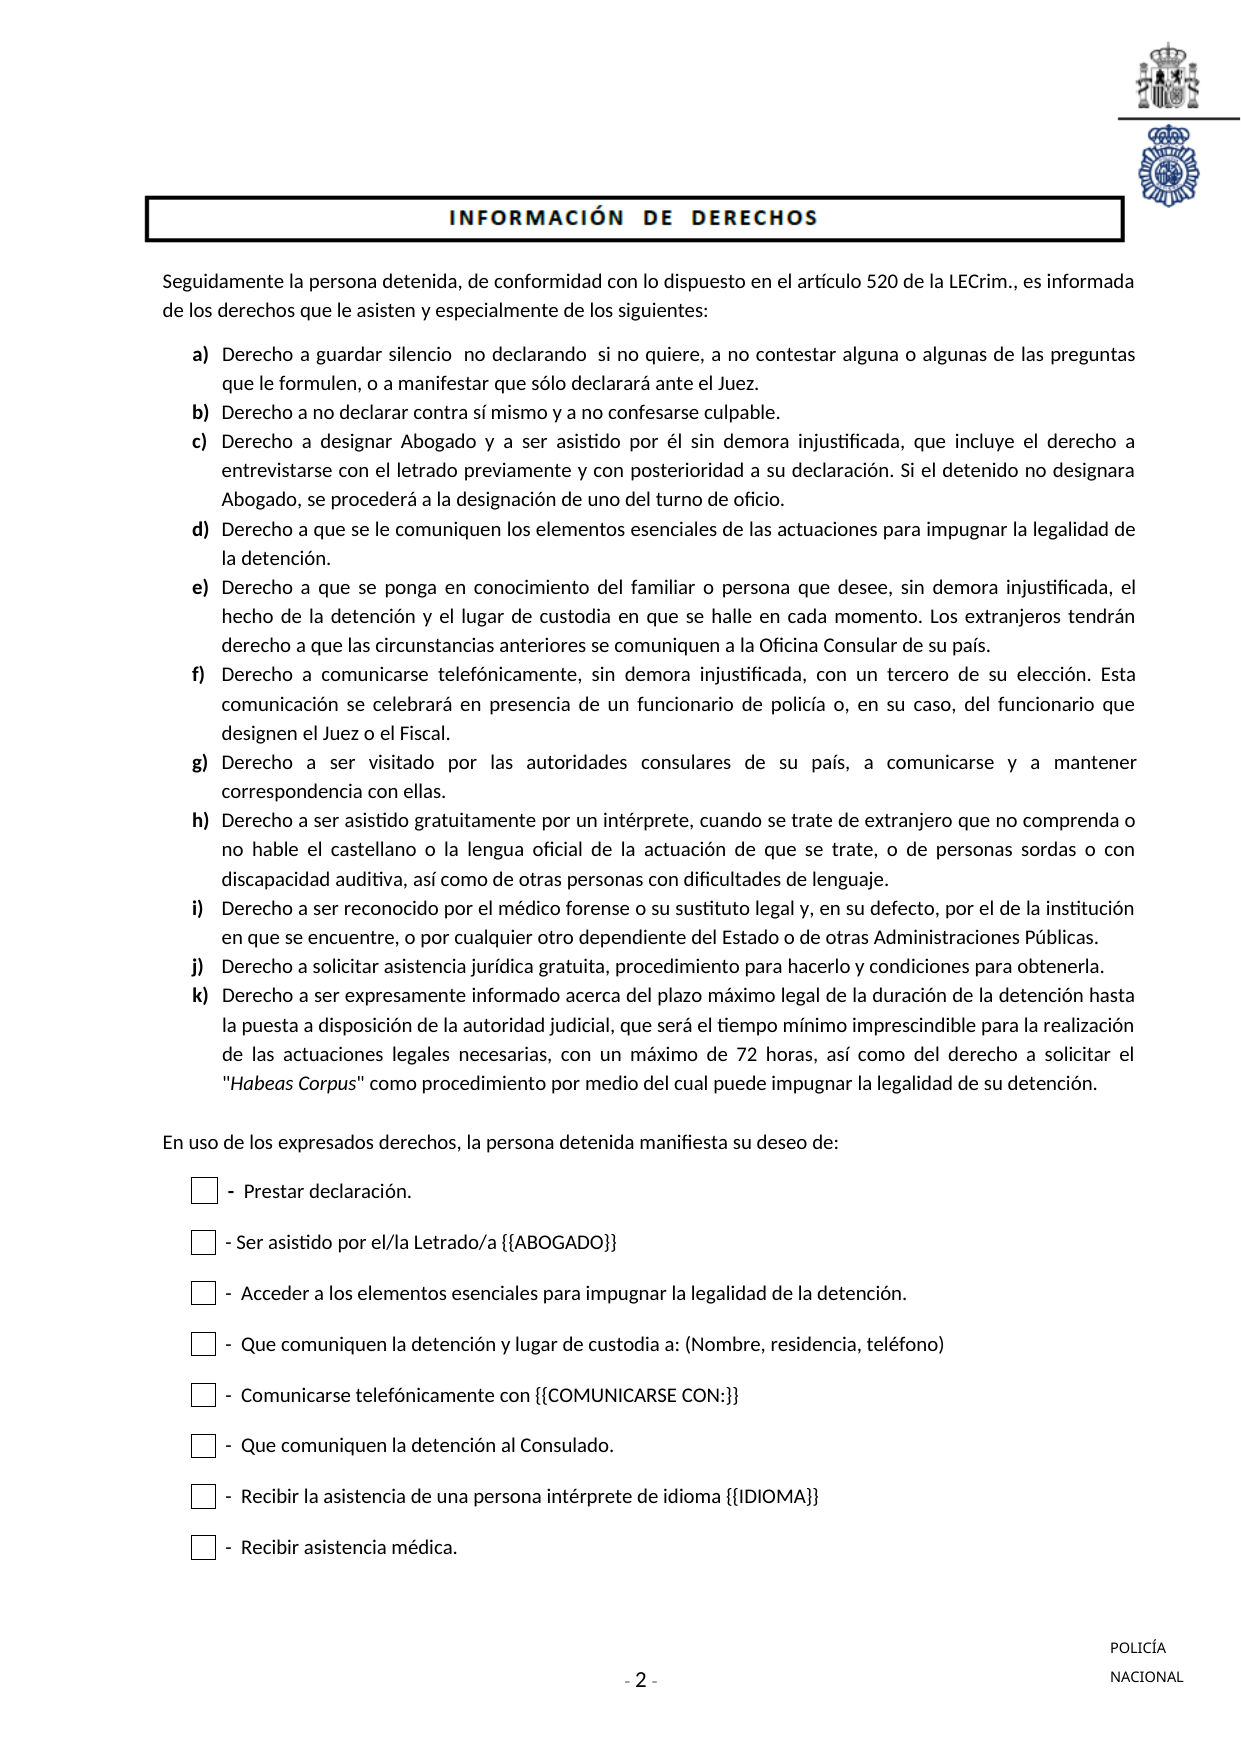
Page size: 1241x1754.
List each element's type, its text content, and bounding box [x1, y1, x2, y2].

list Derecho a ser asistido gratuitamente por un intérprete, cuando se trate de extranjero que no comprenda o no hable el castellano o la lengua oficial de la actuación de que se trate, o de personas sordas o con discapacidad auditiva, así como de otras personas con dificultades de lenguaje. [192, 807, 1138, 891]
list - Comunicarse telefónicamente con {{COMUNICARSE CON:}} [190, 1382, 1211, 1407]
list Derecho a no declarar contra sí mismo y a no confesarse culpable. [192, 399, 1211, 424]
list Derecho a designar Abogado y a ser asistido por él sin demora injustificada, que incluye el derecho a entrevistarse con el letrado previamente y con posterioridad a su declaración. Si el detenido no designara Abogado, se procederá a la designación de uno del turno de oficio. [192, 428, 1138, 512]
list - Recibir la asistencia de una persona intérprete de idioma {{IDIOMA}} [190, 1483, 1211, 1509]
text Seguidamente la persona detenida, de conformidad con lo dispuesto en el artículo 520 de la LECrim., es informada de los derechos que le asisten y especialmente de los siguientes: [162, 268, 1137, 322]
list Derecho a que se ponga en conocimiento del familiar o persona que desee, sin demora injustificada, el hecho de la detención y el lugar de custodia en que se halle en cada momento. Los extranjeros tendrán derecho a que las circunstancias anteriores se comuniquen a la Oficina Consular de su país. [192, 574, 1138, 658]
list Derecho a ser visitado por las autoridades consulares de su país, a comunicarse y a mantener correspondencia con ellas. [192, 749, 1137, 804]
list - Que comuniquen la detención al Consulado. [190, 1433, 1211, 1458]
list Derecho a comunicarse telefónicamente, sin demora injustificada, con un tercero de su elección. Esta comunicación se celebrará en presencia de un funcionario de policía o, en su caso, del funcionario que designen el Juez o el Fiscal. [192, 662, 1138, 745]
list - Que comuniquen la detención y lugar de custodia a: (Nombre, residencia, teléfono) [190, 1331, 1211, 1356]
list Derecho a solicitar asistencia jurídica gratuita, procedimiento para hacerlo y condiciones para obtenerla. [192, 954, 1211, 979]
text En uso de los expresados derechos, la persona detenida manifiesta su deseo de: [162, 1129, 1211, 1154]
list Derecho a ser reconocido por el médico forense o su sustituto legal y, en su defecto, por el de la institución en que se encuentre, o por cualquier otro dependiente del Estado o de otras Administraciones Públicas. [192, 895, 1137, 950]
picture [126, 30, 1241, 253]
list - Recibir asistencia médica. [190, 1534, 1211, 1560]
list Derecho a ser expresamente informado acerca del plazo máximo legal de la duración de la detención hasta la puesta a disposición de la autoridad judicial, que será el tiempo mínimo imprescindible para la realización de las actuaciones legales necesarias, con un máximo de 72 horas, así como del derecho a solicitar el "Habeas Corpus" como procedimiento por medio del cual puede impugnar la legalidad de su detención. [192, 983, 1136, 1096]
list Derecho a que se le comuniquen los elementos esenciales de las actuaciones para impugnar la legalidad de la detención. [192, 516, 1138, 570]
list - Prestar declaración. [190, 1176, 1211, 1204]
list - Acceder a los elementos esenciales para impugnar la legalidad de la detención. [190, 1280, 1211, 1306]
list - Ser asistido por el/la Letrado/a {{ABOGADO}} [190, 1229, 1211, 1255]
list Derecho a guardar silencio no declarando si no quiere, a no contestar alguna o algunas de las preguntas que le formulen, o a manifestar que sólo declarará ante el Juez. [192, 341, 1137, 395]
